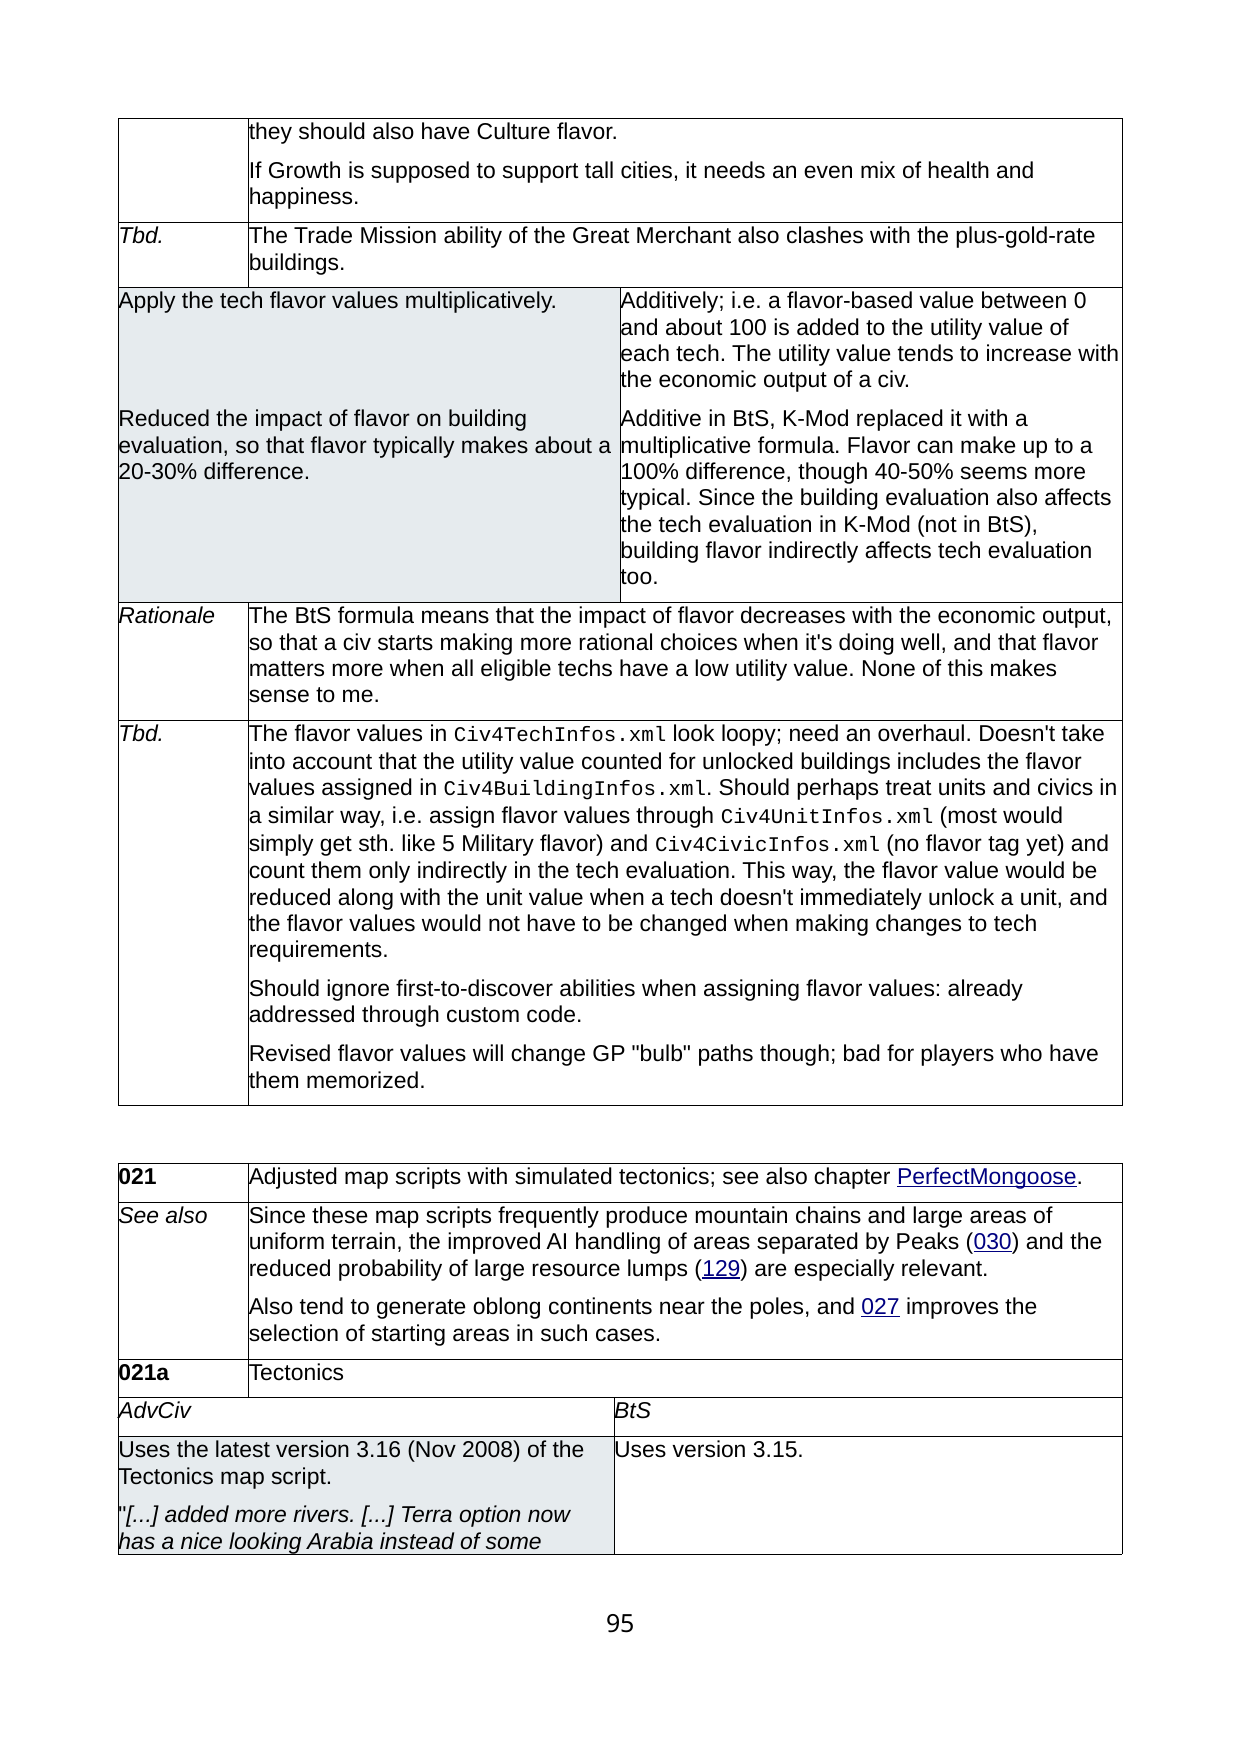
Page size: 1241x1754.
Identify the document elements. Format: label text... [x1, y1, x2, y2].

table_cell Tbd. [119, 721, 248, 1105]
table_header 021 [119, 1164, 248, 1202]
table_cell they should also have Culture flavor. If Growth is supposed to support tall cities, it needs an even mix of health and happiness. [249, 119, 1122, 222]
table_cell Tbd. [119, 223, 248, 287]
table_cell [119, 119, 248, 222]
table_cell The BtS formula means that the impact of flavor decreases with the economic output, so that a civ starts making more rational choices when it's doing well, and that flavor matters more when all eligible techs have a low utility value. None of this makes sense to me. [249, 603, 1122, 720]
table_cell AdvCiv [119, 1398, 614, 1436]
table_cell Apply the tech flavor values multiplicatively. Reduced the impact of flavor on building evaluation, so that flavor typically makes about a 20-30% difference. [119, 288, 620, 602]
table_cell 021a [119, 1360, 248, 1397]
table_cell Uses the latest version 3.16 (Nov 2008) of the Tectonics map script. "[...] added more rivers. [...] Terra option now has a nice looking Arabia instead of some [119, 1437, 614, 1554]
table_cell The Trade Mission ability of the Great Merchant also clashes with the plus-gold-rate buildings. [249, 223, 1122, 287]
table_header Adjusted map scripts with simulated tectonics; see also chapter PerfectMongoose. [249, 1164, 1122, 1202]
table_cell Uses version 3.15. [615, 1437, 1122, 1554]
table_cell The flavor values in Civ4TechInfos.xml look loopy; need an overhaul. Doesn't take into account that the utility value counted for unlocked buildings includes the flavor values assigned in Civ4BuildingInfos.xml. Should perhaps treat units and civics in a similar way, i.e. assign flavor values through Civ4UnitInfos.xml (most would simply get sth. like 5 Military flavor) and Civ4CivicInfos.xml (no flavor tag yet) and count them only indirectly in the tech evaluation. This way, the flavor value would be reduced along with the unit value when a tech doesn't immediately unlock a unit, and the flavor values would not have to be changed when making changes to tech requirements. Should ignore first-to-discover abilities when assigning flavor values: already addressed through custom code. Revised flavor values will change GP "bulb" paths though; bad for players who have them memorized. [249, 721, 1122, 1105]
table_cell Rationale [119, 603, 248, 720]
table_cell Tectonics [249, 1360, 1122, 1397]
table_cell Since these map scripts frequently produce mountain chains and large areas of uniform terrain, the improved AI handling of areas separated by Peaks (030) and the reduced probability of large resource lumps (129) are especially relevant. Also tend to generate oblong continents near the poles, and 027 improves the selection of starting areas in such cases. [249, 1203, 1122, 1358]
table_cell BtS [615, 1398, 1122, 1436]
table_cell Additively; i.e. a flavor-based value between 0 and about 100 is added to the utility value of each tech. The utility value tends to increase with the economic output of a civ. Additive in BtS, K-Mod replaced it with a multiplicative formula. Flavor can make up to a 100% difference, though 40-50% seems more typical. Since the building evaluation also affects the tech evaluation in K-Mod (not in BtS), building flavor indirectly affects tech evaluation too. [621, 288, 1122, 602]
table_cell See also [119, 1203, 248, 1358]
